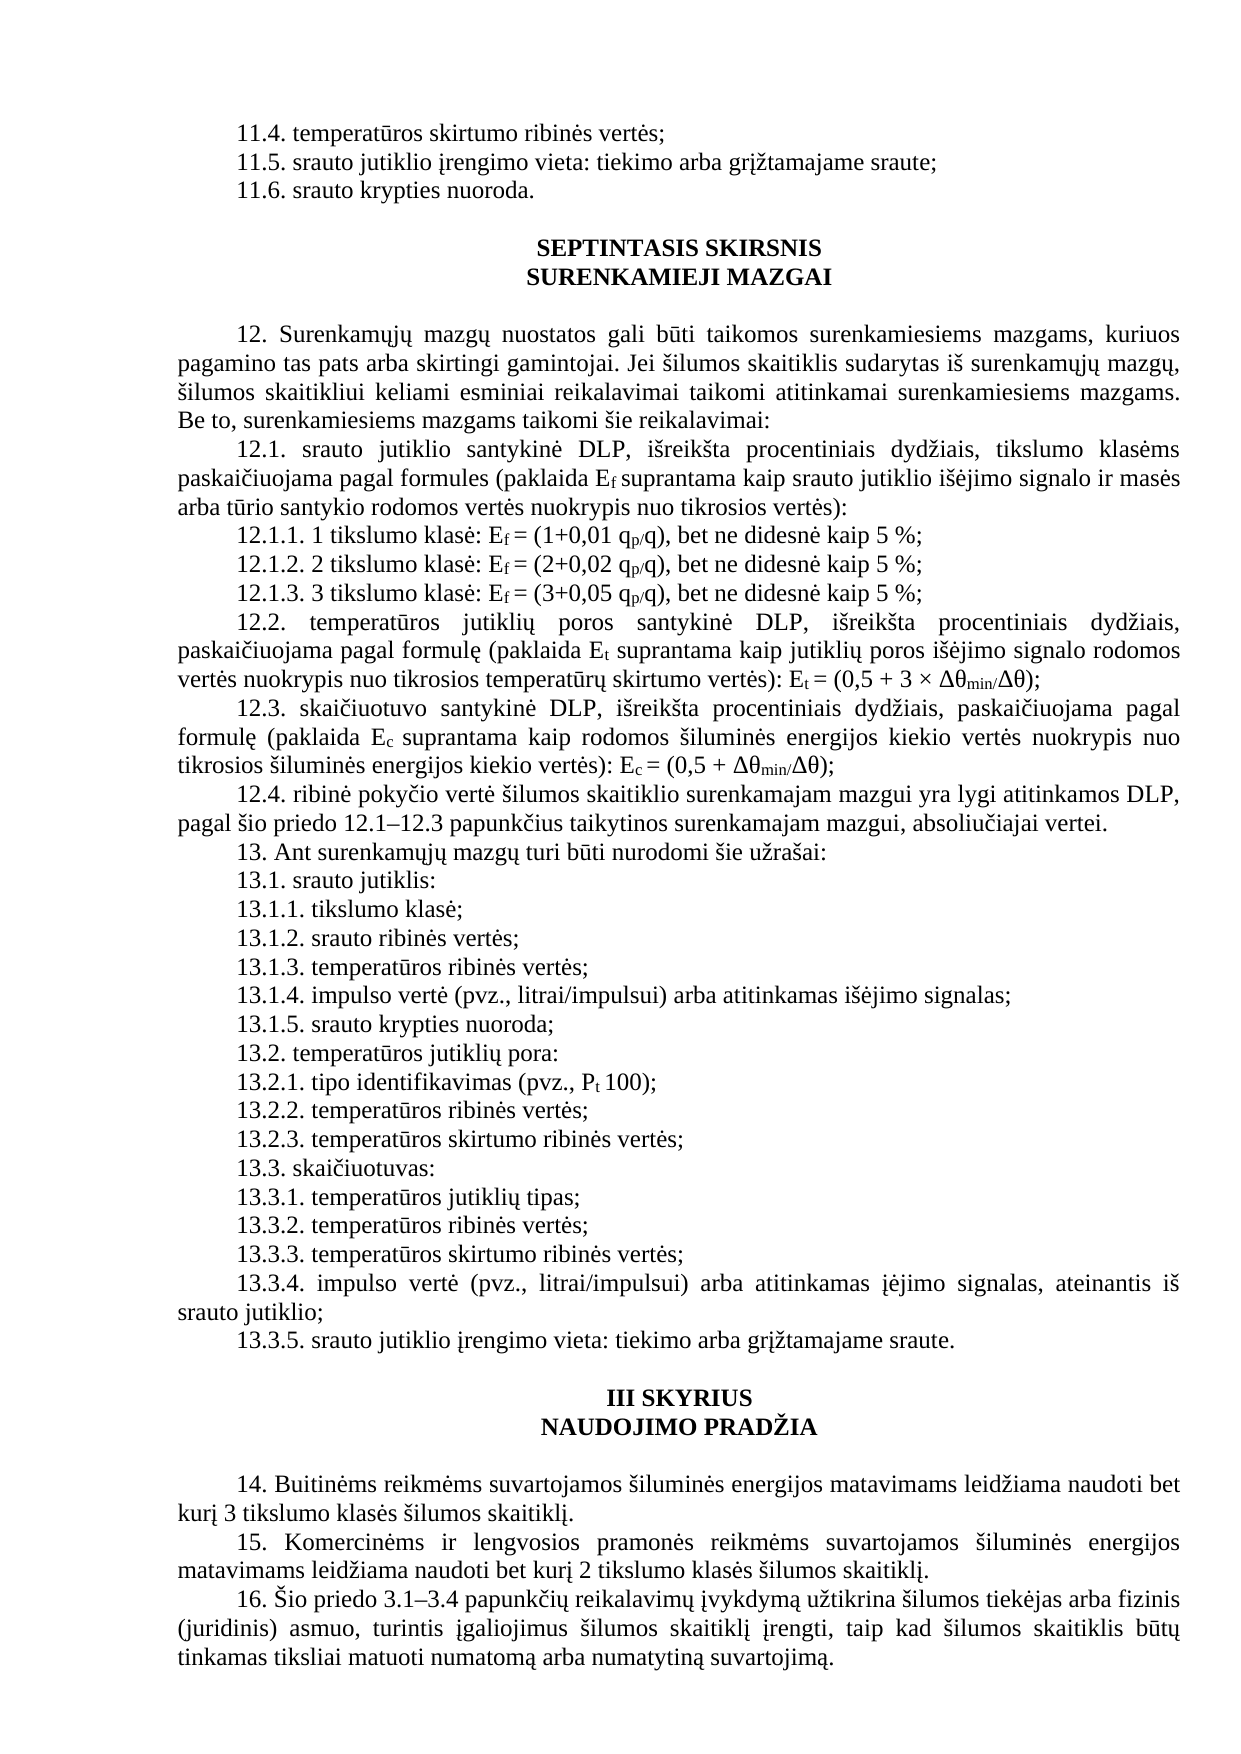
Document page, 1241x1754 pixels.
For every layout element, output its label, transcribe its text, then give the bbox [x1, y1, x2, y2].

text 13.3.1. temperatūros jutiklių tipas; [177, 1182, 1181, 1211]
text 12.1.3. 3 tikslumo klasė: Ef = (3+0,05 qp/q), bet ne didesnė kaip 5 %; [177, 578, 1181, 607]
text 12.1.2. 2 tikslumo klasė: Ef = (2+0,02 qp/q), bet ne didesnė kaip 5 %; [177, 549, 1181, 578]
text SURENKAMIEJI MAZGAI [177, 262, 1181, 291]
text 13.1.3. temperatūros ribinės vertės; [177, 952, 1181, 981]
text 13.1.2. srauto ribinės vertės; [177, 923, 1181, 952]
text SEPTINTASIS SKIRSNIS [177, 233, 1181, 262]
text 15. Komercinėms ir lengvosios pramonės reikmėms suvartojamos šiluminės energijos matavimams leidžiama naudoti bet kurį 2 tikslumo klasės šilumos skaitiklį. [177, 1527, 1181, 1584]
text 12.2. temperatūros jutiklių poros santykinė DLP, išreikšta procentiniais dydžiais, paskaičiuojama pagal formulę (paklaida Et suprantama kaip jutiklių poros išėjimo signalo rodomos vertės nuokrypis nuo tikrosios temperatūrų skirtumo vertės): Et = (0,5 + 3 × Δθmin/Δθ); [177, 607, 1181, 693]
text 13.1.5. srauto krypties nuoroda; [177, 1009, 1181, 1038]
text 16. Šio priedo 3.1–3.4 papunkčių reikalavimų įvykdymą užtikrina šilumos tiekėjas arba fizinis (juridinis) asmuo, turintis įgaliojimus šilumos skaitiklį įrengti, taip kad šilumos skaitiklis būtų tinkamas tiksliai matuoti numatomą arba numatytiną suvartojimą. [177, 1584, 1181, 1671]
text 13.2.2. temperatūros ribinės vertės; [177, 1096, 1181, 1124]
text 11.4. temperatūros skirtumo ribinės vertės; [177, 118, 1181, 147]
text 13.1.4. impulso vertė (pvz., litrai/impulsui) arba atitinkamas išėjimo signalas; [177, 981, 1181, 1009]
text 12.1.1. 1 tikslumo klasė: Ef = (1+0,01 qp/q), bet ne didesnė kaip 5 %; [177, 521, 1181, 549]
text NAUDOJIMO PRADŽIA [177, 1412, 1181, 1441]
text 13.3.5. srauto jutiklio įrengimo vieta: tiekimo arba grįžtamajame sraute. [177, 1326, 1181, 1354]
text 13.2.1. tipo identifikavimas (pvz., Pt 100); [177, 1067, 1181, 1096]
text 13.3.4. impulso vertė (pvz., litrai/impulsui) arba atitinkamas įėjimo signalas, ateinantis iš srauto jutiklio; [177, 1268, 1181, 1326]
text 13.1. srauto jutiklis: [177, 866, 1181, 894]
text 13. Ant surenkamųjų mazgų turi būti nurodomi šie užrašai: [177, 837, 1181, 866]
text 12.3. skaičiuotuvo santykinė DLP, išreikšta procentiniais dydžiais, paskaičiuojama pagal formulę (paklaida Ec suprantama kaip rodomos šiluminės energijos kiekio vertės nuokrypis nuo tikrosios šiluminės energijos kiekio vertės): Ec = (0,5 + Δθmin/Δθ); [177, 693, 1181, 779]
text 12. Surenkamųjų mazgų nuostatos gali būti taikomos surenkamiesiems mazgams, kuriuos pagamino tas pats arba skirtingi gamintojai. Jei šilumos skaitiklis sudarytas iš surenkamųjų mazgų, šilumos skaitikliui keliami esminiai reikalavimai taikomi atitinkamai surenkamiesiems mazgams. Be to, surenkamiesiems mazgams taikomi šie reikalavimai: [177, 319, 1181, 434]
text 14. Buitinėms reikmėms suvartojamos šiluminės energijos matavimams leidžiama naudoti bet kurį 3 tikslumo klasės šilumos skaitiklį. [177, 1469, 1181, 1527]
text 13.3.2. temperatūros ribinės vertės; [177, 1211, 1181, 1239]
text 12.1. srauto jutiklio santykinė DLP, išreikšta procentiniais dydžiais, tikslumo klasėms paskaičiuojama pagal formules (paklaida Ef suprantama kaip srauto jutiklio išėjimo signalo ir masės arba tūrio santykio rodomos vertės nuokrypis nuo tikrosios vertės): [177, 434, 1181, 521]
text 11.6. srauto krypties nuoroda. [177, 176, 1181, 204]
text 13.1.1. tikslumo klasė; [177, 894, 1181, 923]
text 13.2.3. temperatūros skirtumo ribinės vertės; [177, 1124, 1181, 1153]
text 12.4. ribinė pokyčio vertė šilumos skaitiklio surenkamajam mazgui yra lygi atitinkamos DLP, pagal šio priedo 12.1–12.3 papunkčius taikytinos surenkamajam mazgui, absoliučiajai vertei. [177, 779, 1181, 837]
text III SKYRIUS [177, 1383, 1181, 1412]
text 11.5. srauto jutiklio įrengimo vieta: tiekimo arba grįžtamajame sraute; [177, 147, 1181, 176]
text 13.3.3. temperatūros skirtumo ribinės vertės; [177, 1239, 1181, 1268]
text 13.2. temperatūros jutiklių pora: [177, 1038, 1181, 1067]
text 13.3. skaičiuotuvas: [177, 1153, 1181, 1182]
